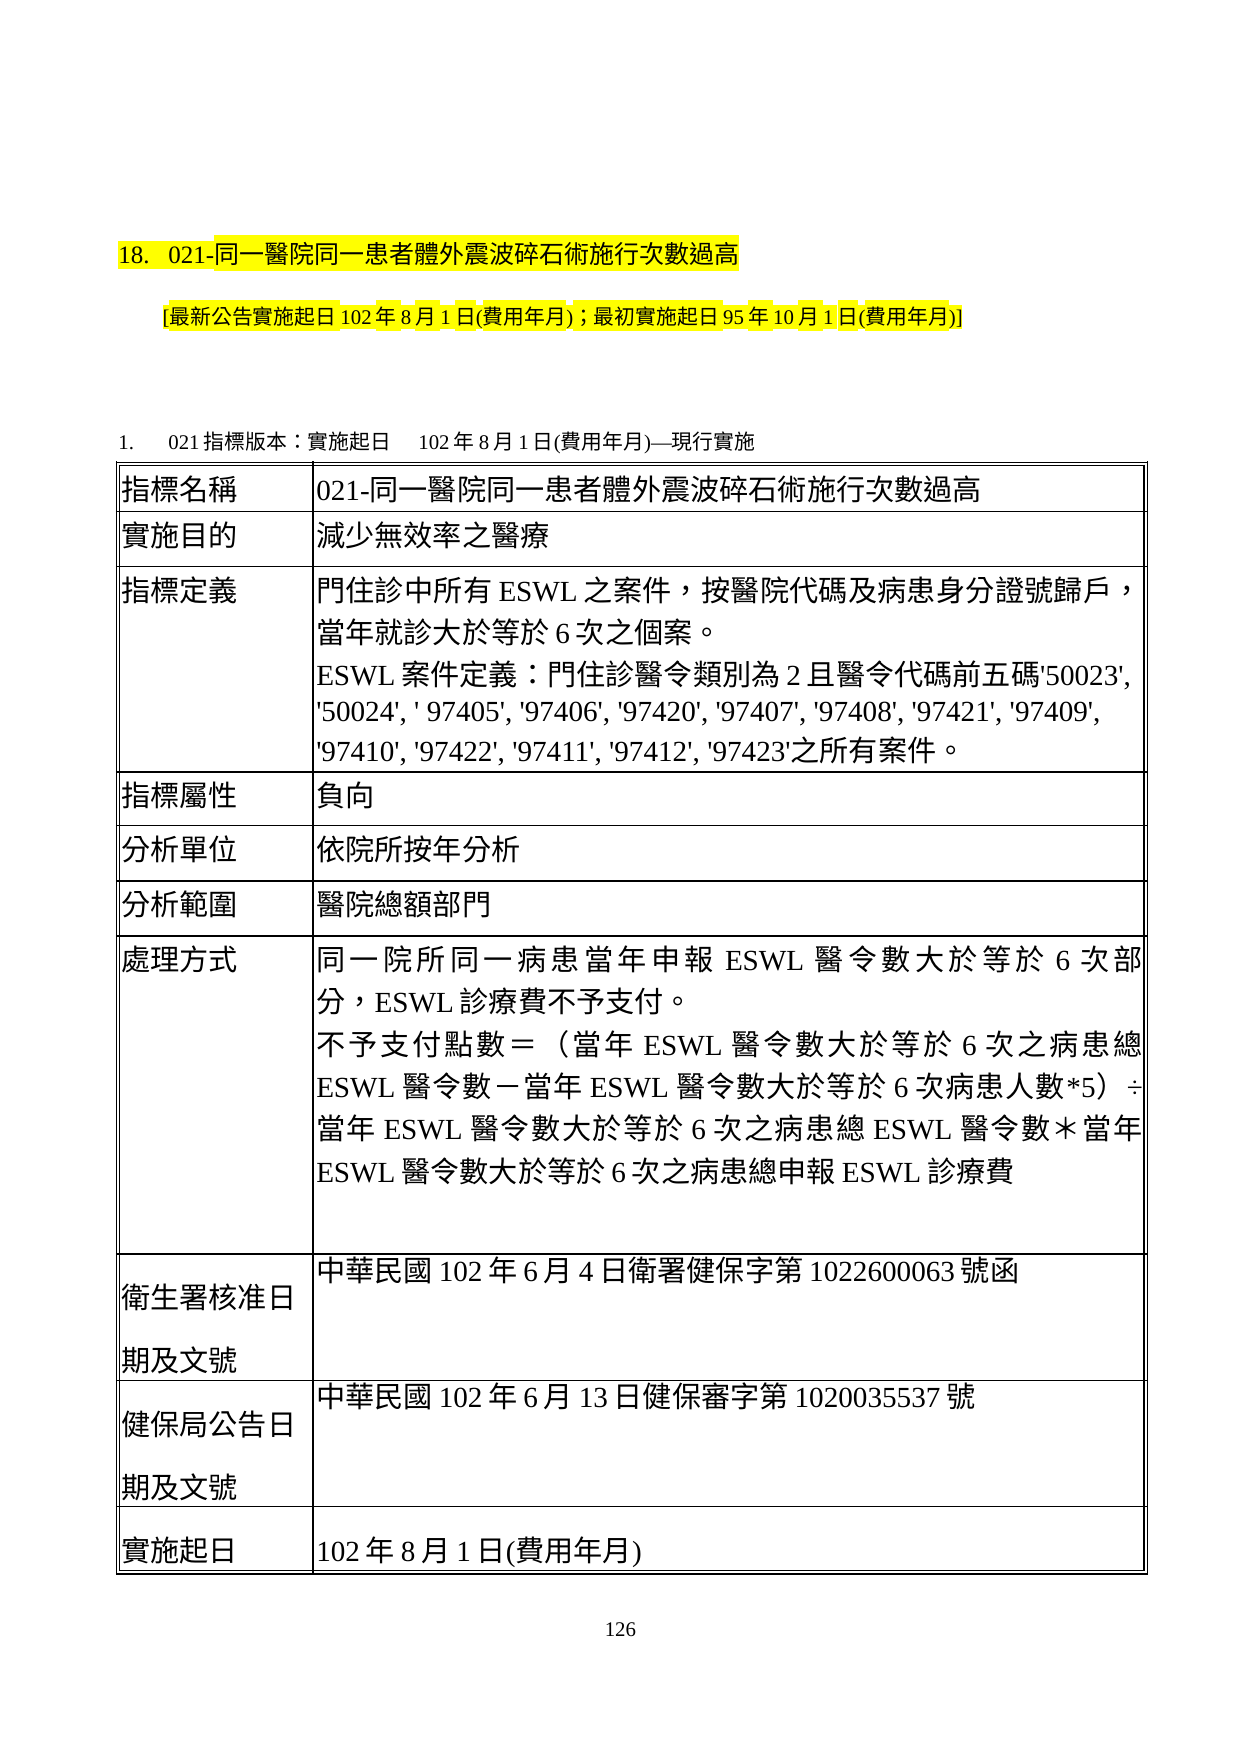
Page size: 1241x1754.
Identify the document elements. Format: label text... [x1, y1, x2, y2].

table_header 指標名稱 [120, 466, 312, 511]
table_cell 同一院所同一病患當年申報ESWL醫令數大於等於6次部分，ESWL診療費不予支付。 不予支付點數＝（當年ESWL醫令數大於等於6次之病患總ESWL醫令數－當年ESWL醫令數大於等於6次病患人數*5）÷當年ESWL醫令數大於等於6次之病患總ESWL醫令數＊當年ESWL醫令數大於等於6次之病患總申報ESWL診療費 [314, 937, 1143, 1253]
table_cell 實施起日 [120, 1507, 312, 1570]
table_cell 實施目的 [120, 512, 312, 566]
text [最新公告實施起日102年8月1日(費用年月)；最初實施起日95年10月1日(費用年月)] [162, 274, 1122, 336]
table_cell 負向 [314, 773, 1143, 824]
table_cell 衛生署核准日期及文號 [120, 1255, 312, 1379]
table_cell 門住診中所有ESWL之案件，按醫院代碼及病患身分證號歸戶，當年就診大於等於6次之個案。 ESWL案件定義：門住診醫令類別為2且醫令代碼前五碼'50023', '50024', ' 97405', '97406', '97420', '97407', '97408', '97421', '97409', '97410', '97422', '97411', '97412', '97423'之所有案件。 [314, 567, 1143, 771]
table_cell 102年8月1日(費用年月) [314, 1507, 1143, 1570]
table_cell 分析範圍 [120, 882, 312, 935]
subtitle 021指標版本：實施起日 102年8月1日(費用年月)—現行實施 [118, 399, 1122, 461]
table_cell 中華民國102年6月4日衛署健保字第1022600063號函 [314, 1255, 1143, 1379]
table_cell 處理方式 [120, 937, 312, 1253]
table_cell 分析單位 [120, 826, 312, 880]
table_header 021-同一醫院同一患者體外震波碎石術施行次數過高 [314, 466, 1143, 511]
table_cell 醫院總額部門 [314, 882, 1143, 935]
table_cell 依院所按年分析 [314, 826, 1143, 880]
table_cell 指標定義 [120, 567, 312, 771]
table_cell 健保局公告日期及文號 [120, 1381, 312, 1506]
subtitle 021-同一醫院同一患者體外震波碎石術施行次數過高 [118, 211, 1122, 274]
table_cell 減少無效率之醫療 [314, 512, 1143, 566]
table_cell 中華民國102年6月13日健保審字第1020035537號 [314, 1381, 1143, 1506]
table_cell 指標屬性 [120, 773, 312, 824]
